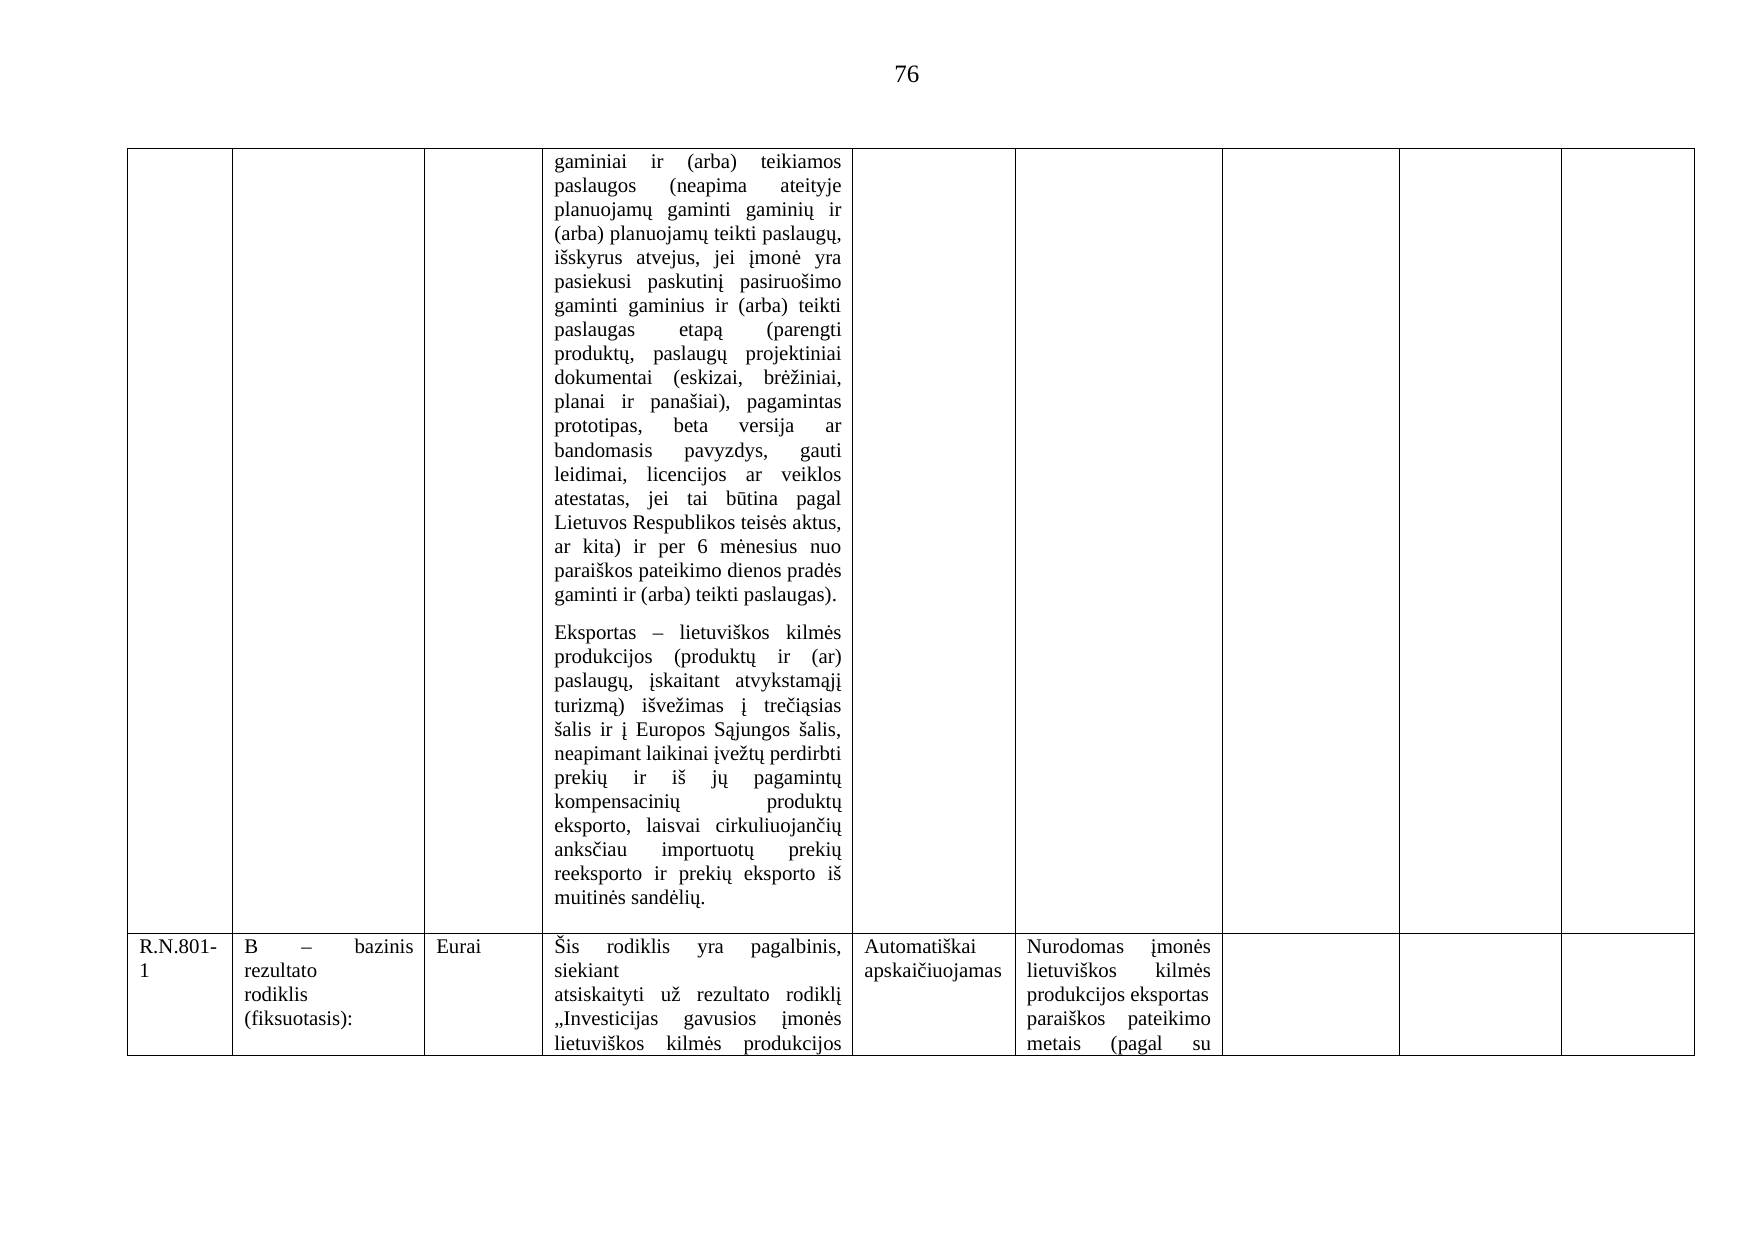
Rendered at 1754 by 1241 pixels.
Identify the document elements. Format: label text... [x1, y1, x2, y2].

table_cell R.N.801-1 [128, 934, 232, 1054]
table_cell [128, 149, 232, 933]
table_cell Eurai [425, 934, 542, 1054]
table_cell Automatiškai apskaičiuojamas [853, 934, 1015, 1054]
table_cell gaminiai ir (arba) teikiamos paslaugos (neapima ateityje planuojamų gaminti gaminių ir (arba) planuojamų teikti paslaugų, išskyrus atvejus, jei įmonė yra pasiekusi paskutinį pasiruošimo gaminti gaminius ir (arba) teikti paslaugas etapą (parengti produktų, paslaugų projektiniai dokumentai (eskizai, brėžiniai, planai ir panašiai), pagamintas prototipas, beta versija ar bandomasis pavyzdys, gauti leidimai, licencijos ar veiklos atestatas, jei tai būtina pagal Lietuvos Respublikos teisės aktus, ar kita) ir per 6 mėnesius nuo paraiškos pateikimo dienos pradės gaminti ir (arba) teikti paslaugas). Eksportas – lietuviškos kilmės produkcijos (produktų ir (ar) paslaugų, įskaitant atvykstamąjį turizmą) išvežimas į trečiąsias šalis ir į Europos Sąjungos šalis, neapimant laikinai įvežtų perdirbti prekių ir iš jų pagamintų kompensacinių produktų eksporto, laisvai cirkuliuojančių anksčiau importuotų prekių reeksporto ir prekių eksporto iš muitinės sandėlių. [543, 149, 852, 933]
table_cell [425, 149, 542, 933]
table_cell [1562, 934, 1694, 1054]
table_cell Šis rodiklis yra pagalbinis, siekiant atsiskaityti už rezultato rodiklį „Investicijas gavusios įmonės lietuviškos kilmės produkcijos [543, 934, 852, 1054]
table_cell [1223, 149, 1399, 933]
table_cell [1223, 934, 1399, 1054]
table_cell [1016, 149, 1222, 933]
table_cell [853, 149, 1015, 933]
table_cell [1562, 149, 1694, 933]
table_cell [1400, 934, 1561, 1054]
table_cell [233, 149, 424, 933]
table_cell [1400, 149, 1561, 933]
table_cell B – bazinis rezultato rodiklis (fiksuotasis): [233, 934, 424, 1054]
table_cell Nurodomas įmonės lietuviškos kilmės produkcijos eksportas paraiškos pateikimo metais (pagal su [1016, 934, 1222, 1054]
